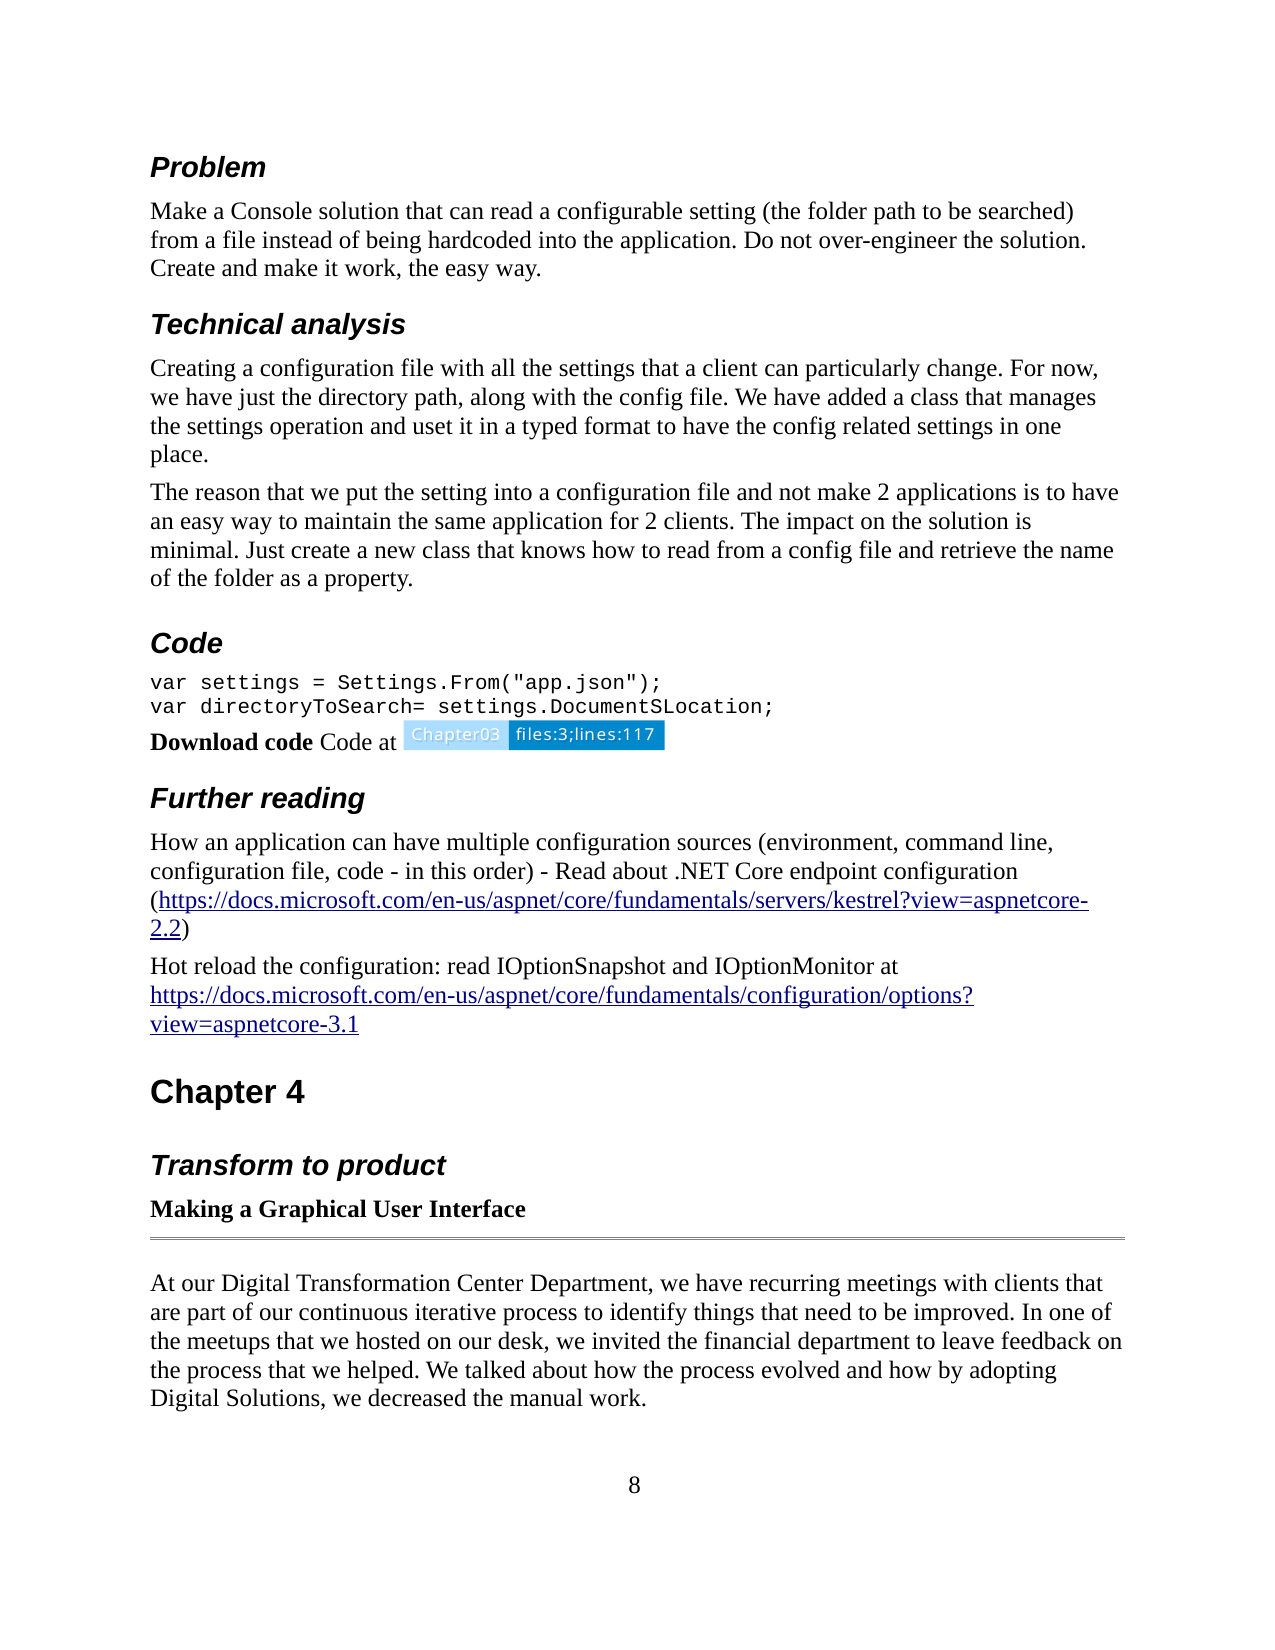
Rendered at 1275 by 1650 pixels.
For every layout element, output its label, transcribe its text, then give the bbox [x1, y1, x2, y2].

subtitle Further reading [150, 781, 1125, 815]
text Download code Code at [150, 719, 1125, 756]
text Make a Console solution that can read a configurable setting (the folder path to be searched) from a file instead of being hardcoded into the application. Do not over-engineer the solution. Create and make it work, the easy way. [150, 196, 1125, 282]
subtitle Transform to product [150, 1148, 1125, 1181]
text Making a Graphical User Interface [150, 1194, 1125, 1222]
text How an application can have multiple configuration sources (environment, command line, configuration file, code - in this order) - Read about .NET Core endpoint configuration (https://docs.microsoft.com/en-us/aspnet/core/fundamentals/servers/kestrel?view=aspnetcore-2.2) [150, 827, 1125, 942]
text At our Digital Transformation Center Department, we have recurring meetings with clients that are part of our continuous iterative process to identify things that need to be improved. In one of the meetups that we hosted on our desk, we invited the financial department to leave feedback on the process that we helped. We talked about how the process evolved and how by adopting Digital Solutions, we decreased the manual work. [150, 1268, 1125, 1412]
text var directoryToSearch= settings.DocumentSLocation; [150, 696, 1125, 719]
text Creating a configuration file with all the settings that a client can particularly change. For now, we have just the directory path, along with the config file. We have added a class that manages the settings operation and uset it in a typed format to have the config related settings in one place. [150, 353, 1125, 468]
text var settings = Settings.From("app.json"); [150, 672, 1125, 696]
subtitle Technical analysis [150, 307, 1125, 341]
subtitle Chapter 4 [150, 1071, 1125, 1110]
subtitle Code [150, 626, 1125, 660]
subtitle Problem [150, 150, 1125, 183]
text The reason that we put the setting into a configuration file and not make 2 applications is to have an easy way to maintain the same application for 2 clients. The impact on the solution is minimal. Just create a new class that knows how to read from a config file and retrieve the name of the folder as a property. [150, 477, 1125, 592]
text Hot reload the configuration: read IOptionSnapshot and IOptionMonitor at https://docs.microsoft.com/en-us/aspnet/core/fundamentals/configuration/options?view=aspnetcore-3.1 [150, 951, 1125, 1037]
